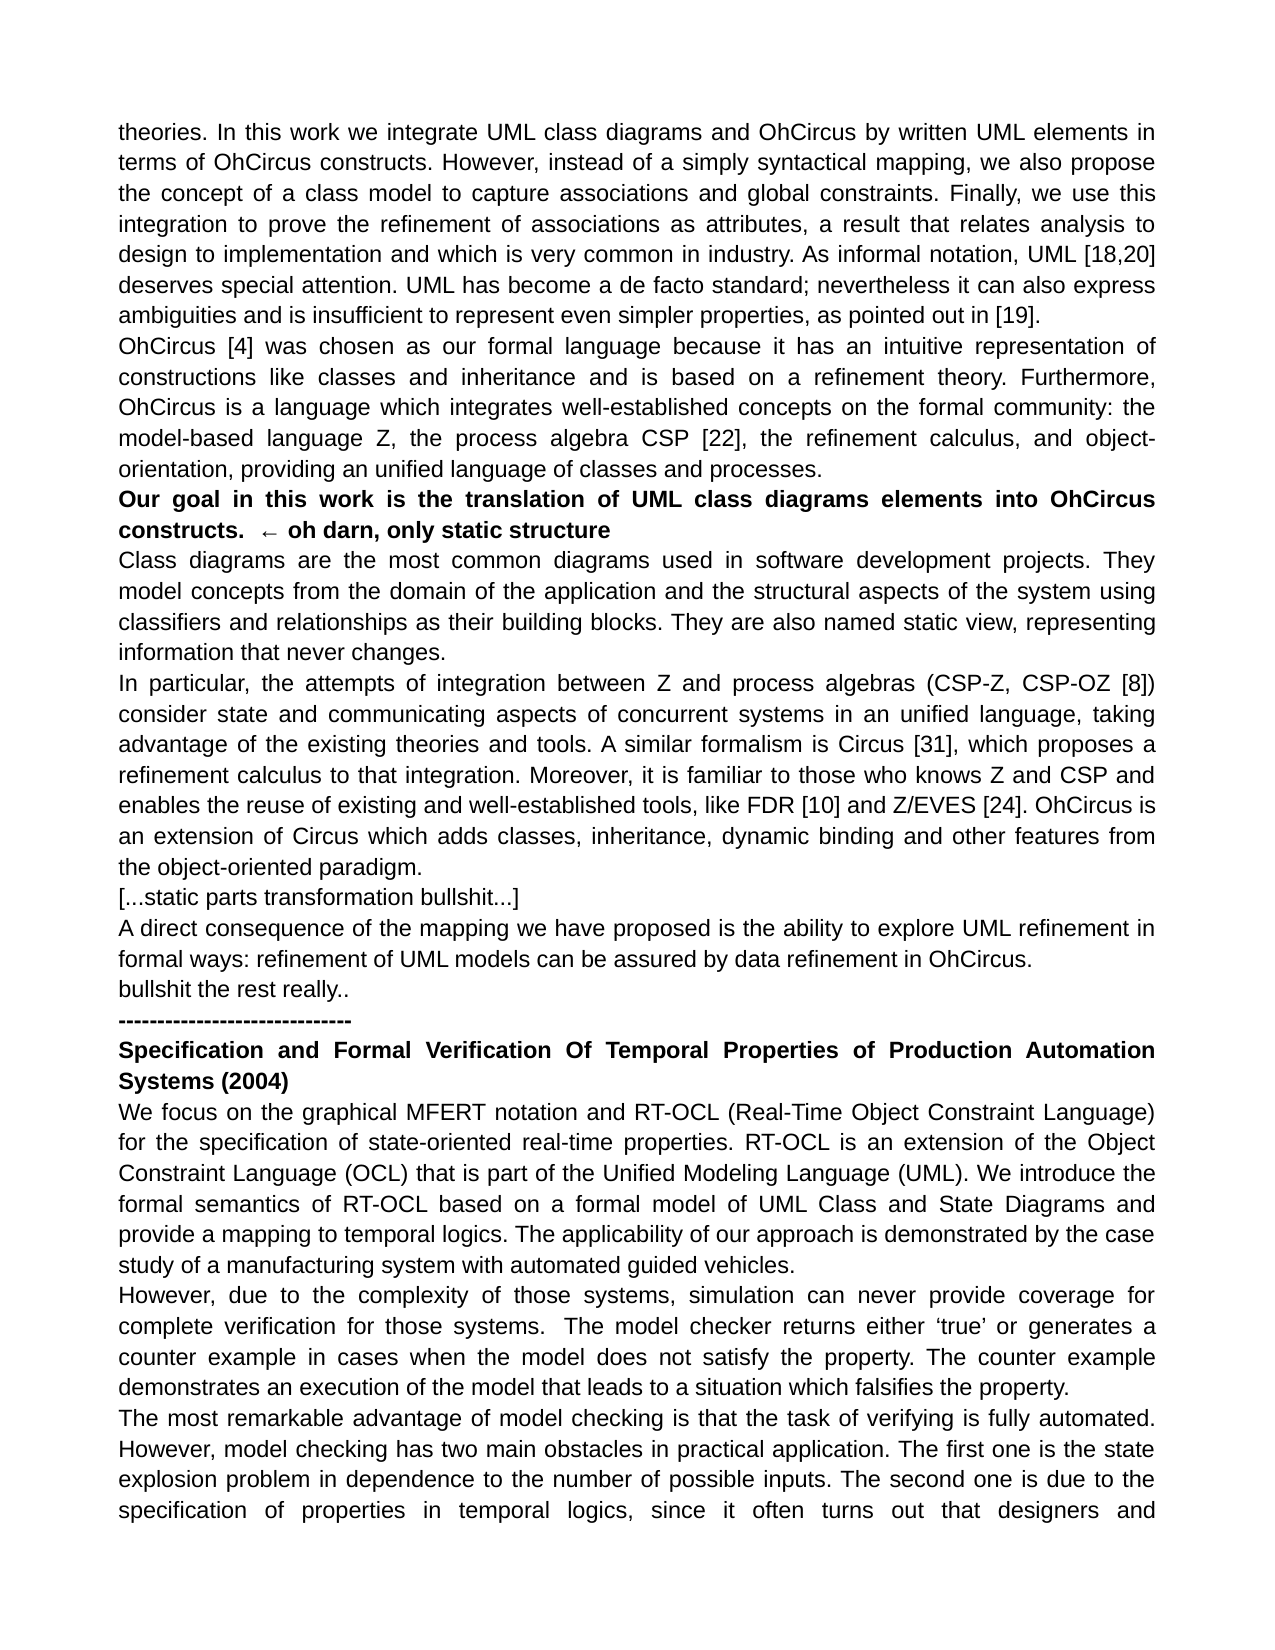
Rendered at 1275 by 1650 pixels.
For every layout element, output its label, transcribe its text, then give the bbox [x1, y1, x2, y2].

text However, due to the complexity of those systems, simulation can never provide coverage for complete verification for those systems. The model checker returns either ‘true’ or generates a counter example in cases when the model does not satisfy the property. The counter example demonstrates an execution of the model that leads to a situation which falsifies the property. [118, 1282, 1157, 1401]
text theories. In this work we integrate UML class diagrams and OhCircus by written UML elements in terms of OhCircus constructs. However, instead of a simply syntactical mapping, we also propose the concept of a class model to capture associations and global constraints. Finally, we use this integration to prove the refinement of associations as attributes, a result that relates analysis to design to implementation and which is very common in industry. As informal notation, UML [18,20] deserves special attention. UML has become a de facto standard; nevertheless it can also express ambiguities and is insufficient to represent even simpler properties, as pointed out in [19]. [118, 118, 1157, 329]
text ------------------------------ [118, 1006, 1157, 1033]
text Our goal in this work is the translation of UML class diagrams elements into OhCircus constructs. ← oh darn, only static structure [118, 486, 1157, 543]
text Class diagrams are the most common diagrams used in software development projects. They model concepts from the domain of the application and the structural aspects of the system using classifiers and relationships as their building blocks. They are also named static view, representing information that never changes. [118, 547, 1157, 666]
text bullshit the rest really.. [118, 976, 1157, 1002]
text OhCircus [4] was chosen as our formal language because it has an intuitive representation of constructions like classes and inheritance and is based on a refinement theory. Furthermore, OhCircus is a language which integrates well-established concepts on the formal community: the model-based language Z, the process algebra CSP [22], the refinement calculus, and object-orientation, providing an unified language of classes and processes. [118, 332, 1157, 482]
text Specification and Formal Verification Of Temporal Properties of Production Automation Systems (2004) [118, 1037, 1157, 1094]
text A direct consequence of the mapping we have proposed is the ability to explore UML refinement in formal ways: refinement of UML models can be assured by data refinement in OhCircus. [118, 914, 1157, 972]
text The most remarkable advantage of model checking is that the task of verifying is fully automated. However, model checking has two main obstacles in practical application. The first one is the state explosion problem in dependence to the number of possible inputs. The second one is due to the specification of properties in temporal logics, since it often turns out that designers and [118, 1404, 1157, 1523]
text We focus on the graphical MFERT notation and RT-OCL (Real-Time Object Constraint Language) for the specification of state-oriented real-time properties. RT-OCL is an extension of the Object Constraint Language (OCL) that is part of the Unified Modeling Language (UML). We introduce the formal semantics of RT-OCL based on a formal model of UML Class and State Diagrams and provide a mapping to temporal logics. The applicability of our approach is demonstrated by the case study of a manufacturing system with automated guided vehicles. [118, 1098, 1157, 1278]
text [...static parts transformation bullshit...] [118, 884, 1157, 911]
text In particular, the attempts of integration between Z and process algebras (CSP-Z, CSP-OZ [8]) consider state and communicating aspects of concurrent systems in an unified language, taking advantage of the existing theories and tools. A similar formalism is Circus [31], which proposes a refinement calculus to that integration. Moreover, it is familiar to those who knows Z and CSP and enables the reuse of existing and well-established tools, like FDR [10] and Z/EVES [24]. OhCircus is an extension of Circus which adds classes, inheritance, dynamic binding and other features from the object-oriented paradigm. [118, 669, 1157, 880]
